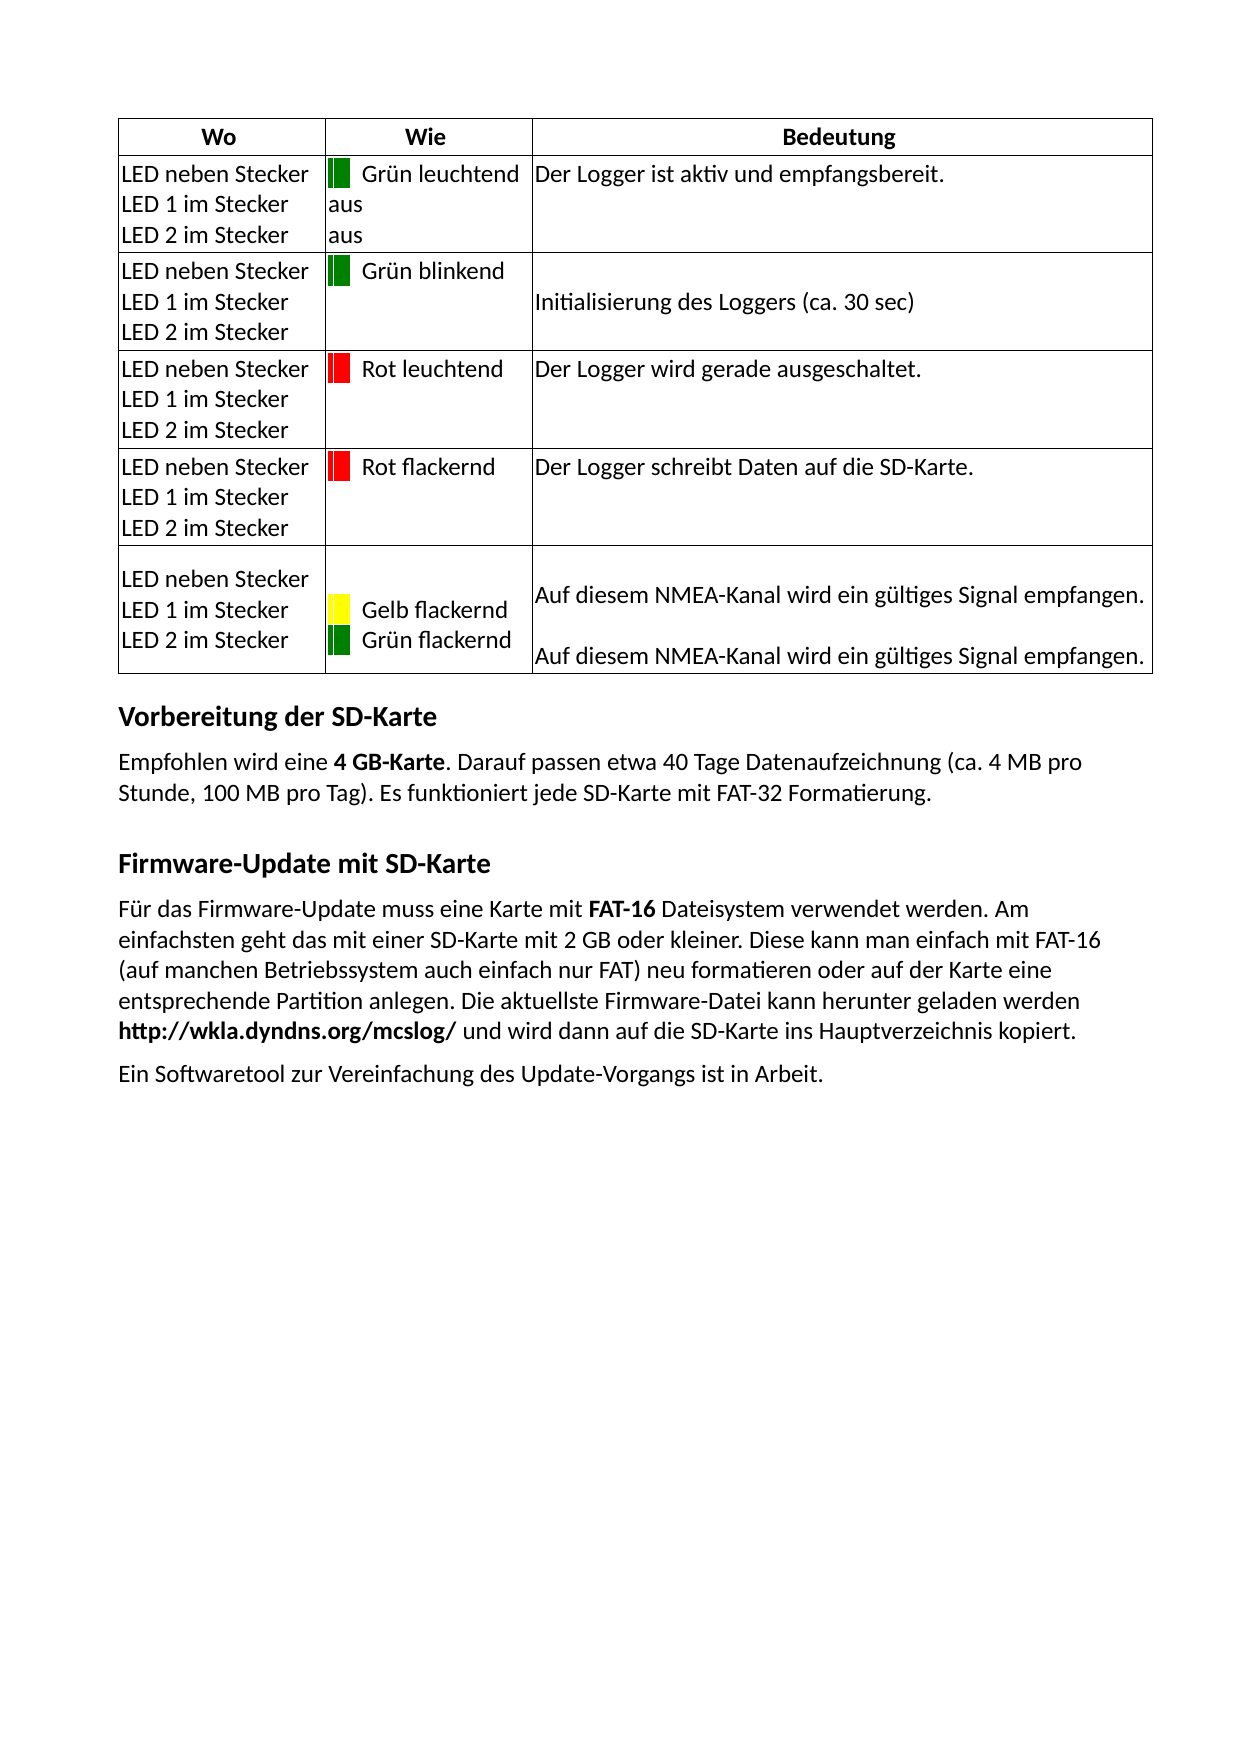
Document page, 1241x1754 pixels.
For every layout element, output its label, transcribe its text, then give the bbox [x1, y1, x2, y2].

table_cell Rot leuchtend [326, 351, 532, 447]
table_header Bedeutung [533, 119, 1152, 155]
table_cell Der Logger wird gerade ausgeschaltet. [533, 351, 1152, 447]
table_cell LED neben Stecker LED 1 im Stecker LED 2 im Stecker [119, 253, 325, 350]
text Empfohlen wird eine 4 GB-Karte. Darauf passen etwa 40 Tage Datenaufzeichnung (ca. 4 MB pro Stunde, 100 MB pro Tag). Es funktioniert jede SD-Karte mit FAT-32 Formatierung. [118, 747, 1122, 808]
subtitle Firmware-Update mit SD-Karte [118, 845, 1122, 881]
table_header Wie [326, 119, 532, 155]
table_cell Auf diesem NMEA-Kanal wird ein gültiges Signal empfangen. Auf diesem NMEA-Kanal wird ein gültiges Signal empfangen. [533, 546, 1152, 673]
table_header Wo [119, 119, 325, 155]
text Für das Firmware-Update muss eine Karte mit FAT-16 Dateisystem verwendet werden. Am einfachsten geht das mit einer SD-Karte mit 2 GB oder kleiner. Diese kann man einfach mit FAT-16 (auf manchen Betriebssystem auch einfach nur FAT) neu formatieren oder auf der Karte eine entsprechende Partition anlegen. Die aktuellste Firmware-Datei kann herunter geladen werden http://wkla.dyndns.org/mcslog/ und wird dann auf die SD-Karte ins Hauptverzeichnis kopiert. [118, 893, 1122, 1046]
table_cell Grün blinkend [326, 253, 532, 350]
text Ein Softwaretool zur Vereinfachung des Update-Vorgangs ist in Arbeit. [118, 1058, 1122, 1089]
table_cell LED neben Stecker LED 1 im Stecker LED 2 im Stecker [119, 156, 325, 252]
table_cell Der Logger ist aktiv und empfangsbereit. [533, 156, 1152, 252]
subtitle Vorbereitung der SD-Karte [118, 698, 1122, 734]
table_cell Rot flackernd [326, 449, 532, 545]
table_cell LED neben Stecker LED 1 im Stecker LED 2 im Stecker [119, 546, 325, 673]
table_cell Grün leuchtend aus aus [326, 156, 532, 252]
table_cell Gelb flackernd Grün flackernd [326, 546, 532, 673]
table_cell LED neben Stecker LED 1 im Stecker LED 2 im Stecker [119, 449, 325, 545]
table_cell Initialisierung des Loggers (ca. 30 sec) [533, 253, 1152, 350]
table_cell Der Logger schreibt Daten auf die SD-Karte. [533, 449, 1152, 545]
table_cell LED neben Stecker LED 1 im Stecker LED 2 im Stecker [119, 351, 325, 447]
